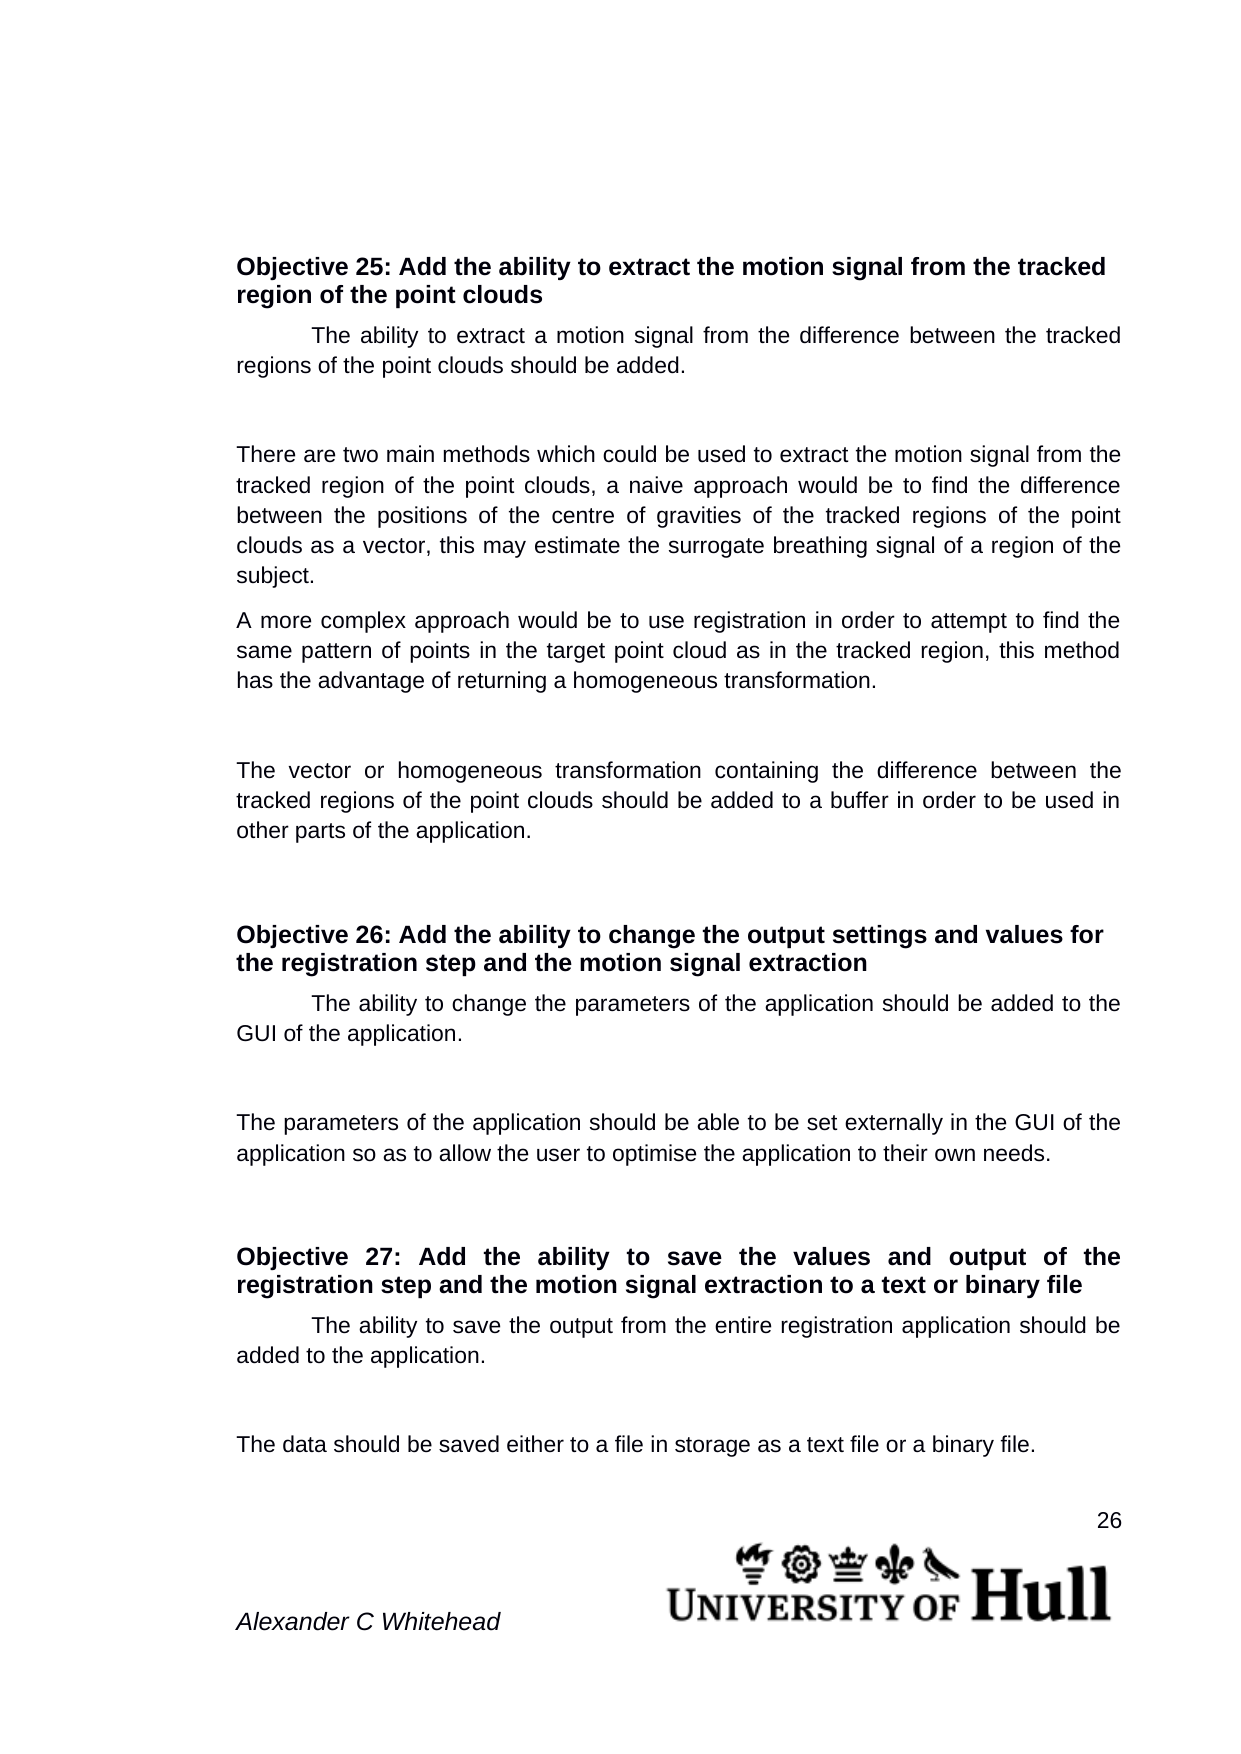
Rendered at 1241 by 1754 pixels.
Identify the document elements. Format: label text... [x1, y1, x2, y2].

text A more complex approach would be to use registration in order to attempt to find the same pattern of points in the target point cloud as in the tracked region, this method has the advantage of returning a homogeneous transformation. [236, 607, 1122, 694]
text The ability to extract a motion signal from the difference between the tracked regions of the point clouds should be added. [236, 322, 1122, 378]
text The vector or homogeneous transformation containing the difference between the tracked regions of the point clouds should be added to a buffer in order to be used in other parts of the application. [236, 757, 1122, 844]
subtitle Objective 27: Add the ability to save the values and output of the registration step and the motion signal extraction to a text or binary file [236, 1242, 1122, 1299]
subtitle Objective 26: Add the ability to change the output settings and values for the registration step and the motion signal extraction [236, 919, 1122, 977]
text The data should be saved either to a file in storage as a text file or a binary file. [236, 1431, 1122, 1458]
subtitle Objective 25: Add the ability to extract the motion signal from the tracked region of the point clouds [236, 252, 1122, 309]
text The parameters of the application should be able to be set externally in the GUI of the application so as to allow the user to optimise the application to their own needs. [236, 1109, 1122, 1166]
text The ability to change the parameters of the application should be added to the GUI of the application. [236, 989, 1122, 1046]
text There are two main methods which could be used to extract the motion signal from the tracked region of the point clouds, a naive approach would be to find the difference between the positions of the centre of gravities of the tracked regions of the point clouds as a vector, this may estimate the surrogate breathing signal of a region of the subject. [236, 441, 1122, 589]
text The ability to save the output from the entire registration application should be added to the application. [236, 1312, 1122, 1368]
picture [660, 1533, 1120, 1631]
